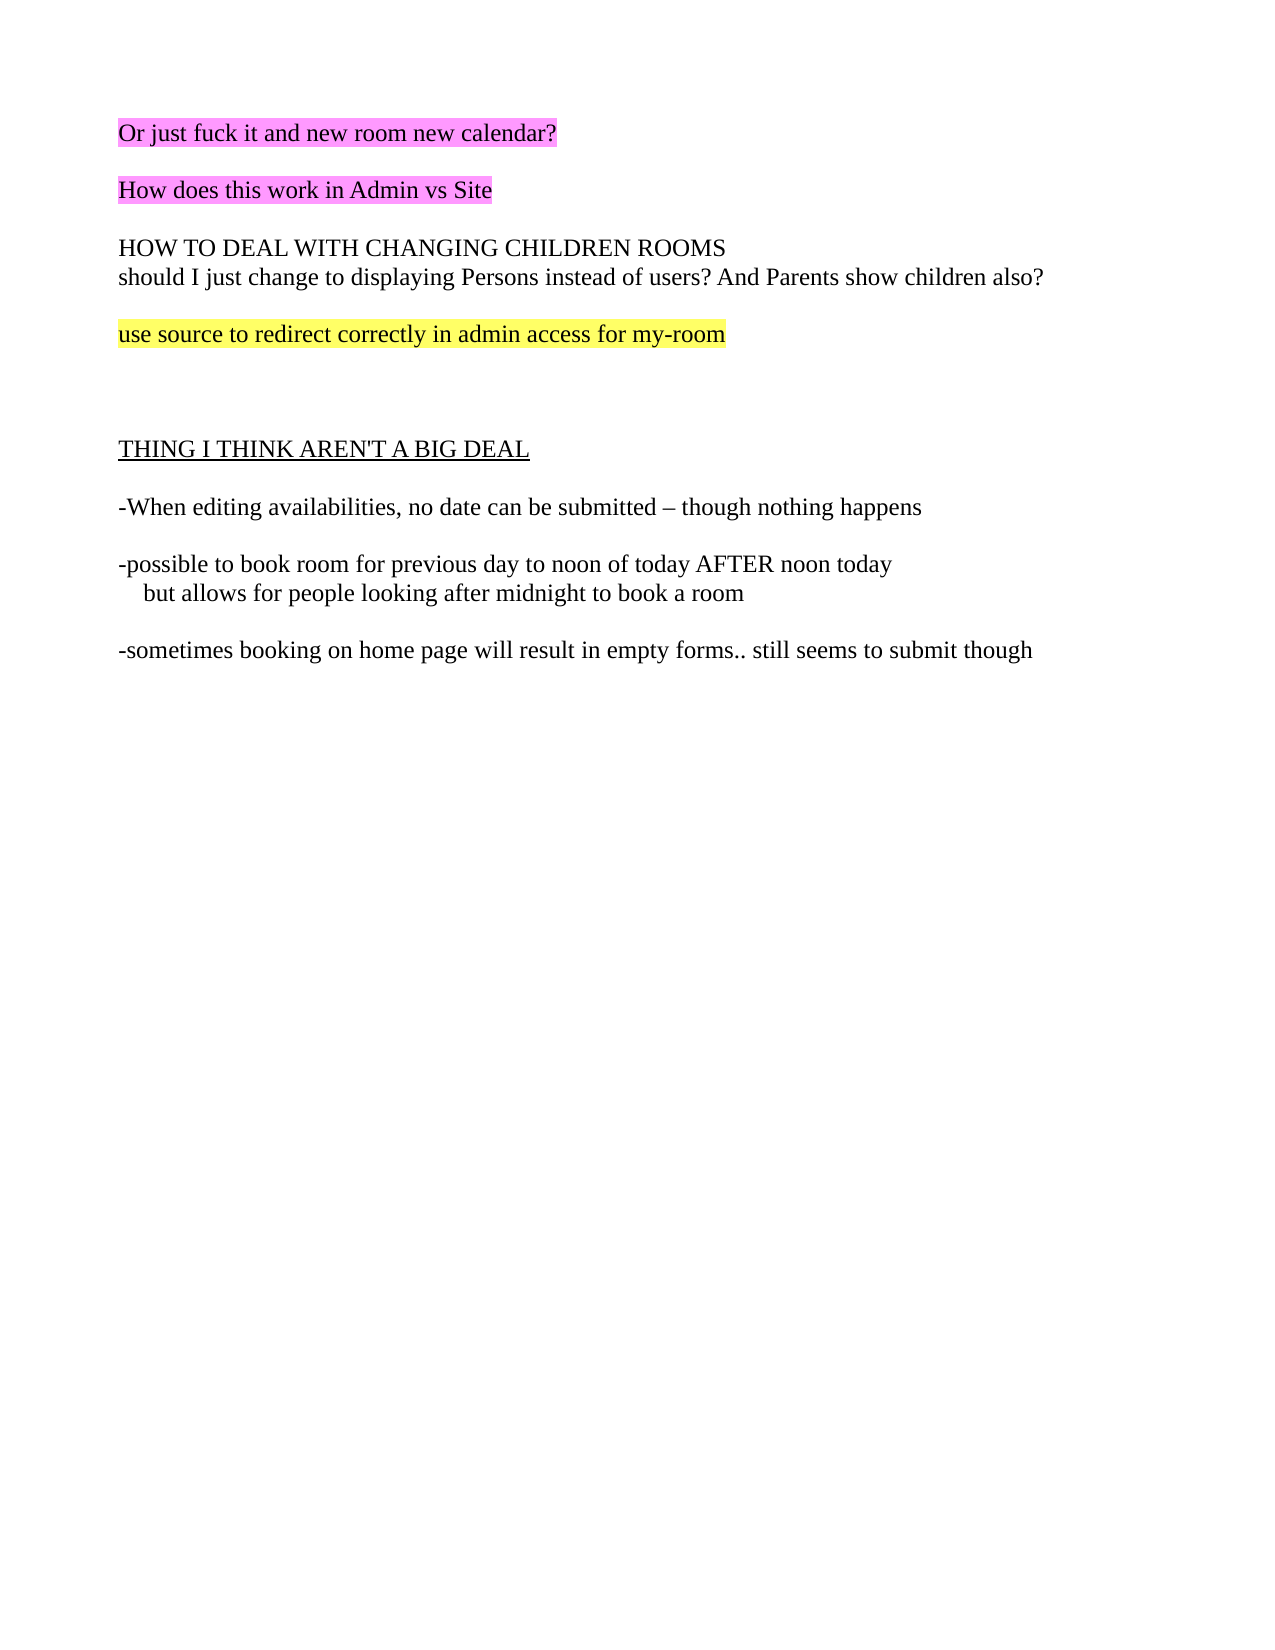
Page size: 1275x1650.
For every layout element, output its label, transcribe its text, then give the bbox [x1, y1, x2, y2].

text -sometimes booking on home page will result in empty forms.. still seems to submit though [118, 636, 1157, 664]
text THING I THINK AREN'T A BIG DEAL [118, 434, 1157, 463]
text How does this work in Admin vs Site [118, 176, 1157, 204]
text -possible to book room for previous day to noon of today AFTER noon today [118, 549, 1157, 578]
text but allows for people looking after midnight to book a room [118, 578, 1157, 607]
text HOW TO DEAL WITH CHANGING CHILDREN ROOMS [118, 233, 1157, 262]
text should I just change to displaying Persons instead of users? And Parents show children also? [118, 262, 1157, 291]
text Or just fuck it and new room new calendar? [118, 118, 1157, 147]
text use source to redirect correctly in admin access for my-room [118, 319, 1157, 348]
text -When editing availabilities, no date can be submitted – though nothing happens [118, 492, 1157, 521]
